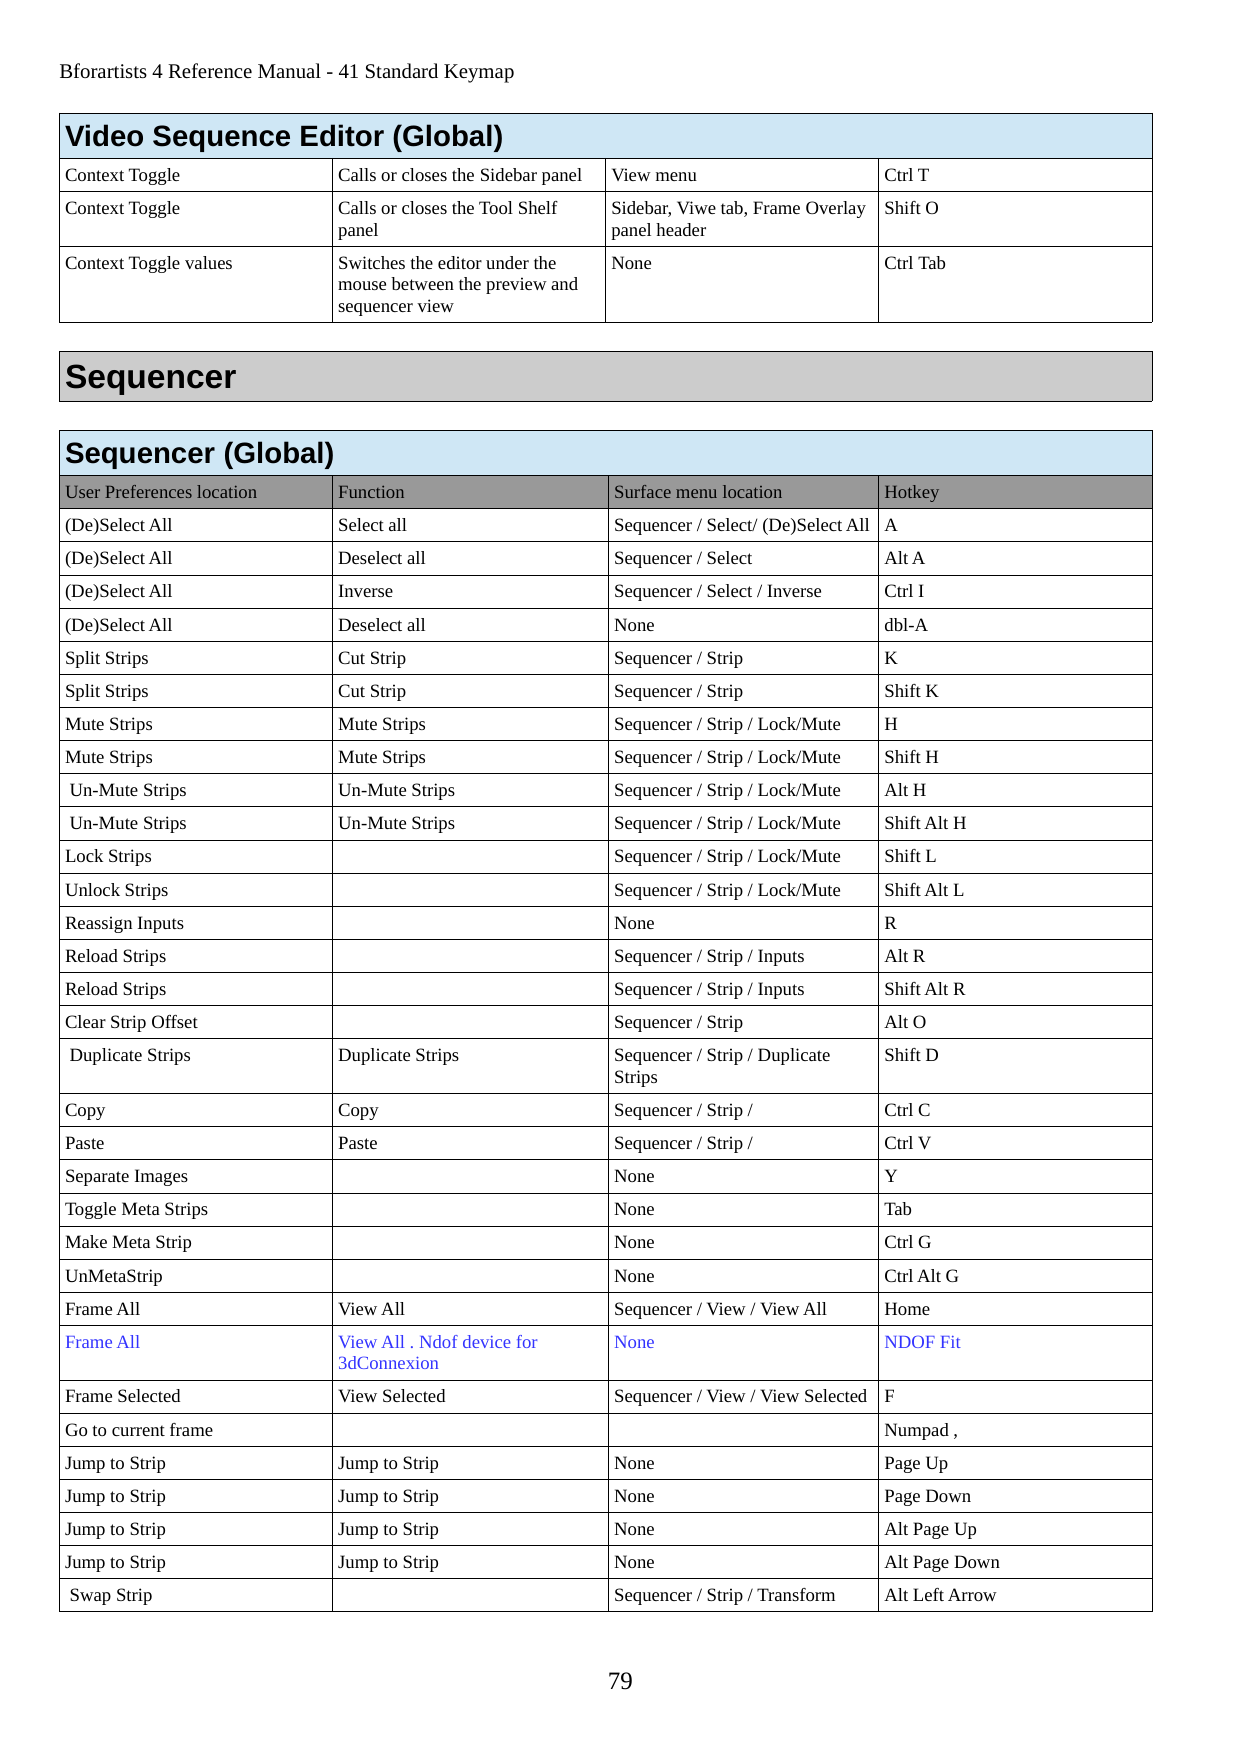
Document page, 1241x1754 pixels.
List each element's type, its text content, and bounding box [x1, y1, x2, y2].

table_cell Alt A [879, 542, 1152, 574]
table_cell Hotkey [879, 476, 1152, 508]
table_cell Sequencer / Strip [609, 1006, 878, 1038]
table_cell Shift O [879, 192, 1152, 246]
table_cell Sequencer / View / View All [609, 1293, 878, 1325]
table_cell Make Meta Strip [60, 1227, 332, 1259]
table_cell Copy [60, 1094, 332, 1126]
table_cell [333, 973, 608, 1005]
table_cell None [606, 247, 878, 322]
table_cell Calls or closes the Sidebar panel [333, 159, 605, 191]
table_cell Go to current frame [60, 1414, 332, 1446]
table_cell Paste [60, 1127, 332, 1159]
table_cell [333, 907, 608, 939]
table_cell (De)Select All [60, 542, 332, 574]
table_cell Ctrl Alt G [879, 1260, 1152, 1292]
table_cell None [609, 1546, 878, 1578]
table_cell Shift L [879, 841, 1152, 873]
table_cell Jump to Strip [333, 1513, 608, 1545]
table_cell None [609, 609, 878, 641]
table_cell Mute Strips [60, 741, 332, 773]
table_cell Ctrl I [879, 576, 1152, 608]
table_cell Paste [333, 1127, 608, 1159]
table_cell None [609, 907, 878, 939]
table_cell Cut Strip [333, 675, 608, 707]
table_cell None [609, 1480, 878, 1512]
table_cell [333, 1227, 608, 1259]
table_cell Context Toggle [60, 192, 332, 246]
table_cell [333, 1260, 608, 1292]
table_cell [333, 1194, 608, 1226]
table_cell Ctrl C [879, 1094, 1152, 1126]
table_cell [333, 1006, 608, 1038]
table_cell Jump to Strip [333, 1546, 608, 1578]
table_cell Mute Strips [60, 708, 332, 740]
table_cell Sequencer / Strip / Duplicate Strips [609, 1039, 878, 1093]
table_cell None [609, 1260, 878, 1292]
table_cell Frame All [60, 1326, 332, 1379]
table_cell Sequencer / Strip / Lock/Mute [609, 708, 878, 740]
table_cell Cut Strip [333, 642, 608, 674]
table_cell Sequencer / Strip [609, 675, 878, 707]
table_cell None [609, 1447, 878, 1479]
table_cell Ctrl Tab [879, 247, 1152, 322]
table_cell None [609, 1227, 878, 1259]
table_cell dbl-A [879, 609, 1152, 641]
table_cell (De)Select All [60, 509, 332, 541]
table_cell Shift Alt R [879, 973, 1152, 1005]
table_cell View Selected [333, 1381, 608, 1413]
table_cell Frame Selected [60, 1381, 332, 1413]
table_cell Deselect all [333, 609, 608, 641]
table_cell Sequencer / Strip / Lock/Mute [609, 874, 878, 906]
table_cell Shift D [879, 1039, 1152, 1093]
table_cell Context Toggle [60, 159, 332, 191]
table_cell A [879, 509, 1152, 541]
table_cell Calls or closes the Tool Shelf panel [333, 192, 605, 246]
table_cell Switches the editor under the mouse between the preview and sequencer view [333, 247, 605, 322]
table_cell Sequencer / Strip / Inputs [609, 973, 878, 1005]
table_cell Reassign Inputs [60, 907, 332, 939]
table_cell [333, 841, 608, 873]
table_cell Ctrl G [879, 1227, 1152, 1259]
table_cell View All [333, 1293, 608, 1325]
table_cell Toggle Meta Strips [60, 1194, 332, 1226]
table_cell [333, 874, 608, 906]
table_cell H [879, 708, 1152, 740]
table_cell Sequencer / Select / Inverse [609, 576, 878, 608]
table_cell Sequencer / Select [609, 542, 878, 574]
table_cell Page Up [879, 1447, 1152, 1479]
table_cell Shift Alt L [879, 874, 1152, 906]
table_cell Jump to Strip [333, 1480, 608, 1512]
table_cell Tab [879, 1194, 1152, 1226]
table_cell Shift H [879, 741, 1152, 773]
table_cell Sequencer / Strip / [609, 1094, 878, 1126]
table_cell None [609, 1513, 878, 1545]
table_cell Duplicate Strips [333, 1039, 608, 1093]
table_cell Mute Strips [333, 708, 608, 740]
table_cell Sidebar, Viwe tab, Frame Overlay panel header [606, 192, 878, 246]
table_cell NDOF Fit [879, 1326, 1152, 1379]
table_cell Jump to Strip [333, 1447, 608, 1479]
table_cell Sequencer / Strip / Lock/Mute [609, 774, 878, 806]
table_cell Unlock Strips [60, 874, 332, 906]
table_cell Reload Strips [60, 940, 332, 972]
table_cell Sequencer / Strip / Lock/Mute [609, 807, 878, 839]
table_cell [333, 940, 608, 972]
table_cell Separate Images [60, 1160, 332, 1192]
table_cell [333, 1160, 608, 1192]
table_cell K [879, 642, 1152, 674]
table_cell Select all [333, 509, 608, 541]
table_cell Split Strips [60, 675, 332, 707]
table_cell Jump to Strip [60, 1480, 332, 1512]
table_cell Numpad , [879, 1414, 1152, 1446]
table_cell Un-Mute Strips [333, 807, 608, 839]
table_cell Mute Strips [333, 741, 608, 773]
table_cell (De)Select All [60, 609, 332, 641]
table_cell Home [879, 1293, 1152, 1325]
table_cell Alt Page Down [879, 1546, 1152, 1578]
table_cell Frame All [60, 1293, 332, 1325]
table_cell Ctrl V [879, 1127, 1152, 1159]
table_cell Sequencer / View / View Selected [609, 1381, 878, 1413]
table_cell (De)Select All [60, 576, 332, 608]
table_cell Jump to Strip [60, 1513, 332, 1545]
table_cell User Preferences location [60, 476, 332, 508]
table_header Sequencer [60, 352, 1152, 401]
table_cell Sequencer / Strip / Lock/Mute [609, 841, 878, 873]
table_cell Alt Page Up [879, 1513, 1152, 1545]
table_cell Deselect all [333, 542, 608, 574]
table_cell Sequencer / Strip / [609, 1127, 878, 1159]
table_cell Reload Strips [60, 973, 332, 1005]
table_cell Sequencer / Strip / Lock/Mute [609, 741, 878, 773]
table_cell [333, 1414, 608, 1446]
table_cell [609, 1414, 878, 1446]
table_cell Sequencer / Strip / Transform [609, 1579, 878, 1611]
table_cell Function [333, 476, 608, 508]
table_cell [333, 1579, 608, 1611]
table_cell F [879, 1381, 1152, 1413]
table_cell Jump to Strip [60, 1447, 332, 1479]
table_cell R [879, 907, 1152, 939]
table_cell Alt R [879, 940, 1152, 972]
table_cell Surface menu location [609, 476, 878, 508]
table_cell Clear Strip Offset [60, 1006, 332, 1038]
table_cell Swap Strip [60, 1579, 332, 1611]
table_cell Un-Mute Strips [333, 774, 608, 806]
table_cell Shift K [879, 675, 1152, 707]
table_header Sequencer (Global) [60, 431, 1152, 475]
table_cell Jump to Strip [60, 1546, 332, 1578]
table_cell Alt H [879, 774, 1152, 806]
table_cell Ctrl T [879, 159, 1152, 191]
table_cell None [609, 1326, 878, 1379]
table_cell Split Strips [60, 642, 332, 674]
table_cell Un-Mute Strips [60, 774, 332, 806]
table_cell Alt Left Arrow [879, 1579, 1152, 1611]
table_cell View menu [606, 159, 878, 191]
table_cell Duplicate Strips [60, 1039, 332, 1093]
table_cell Context Toggle values [60, 247, 332, 322]
table_cell View All . Ndof device for 3dConnexion [333, 1326, 608, 1379]
table_cell Inverse [333, 576, 608, 608]
table_cell None [609, 1194, 878, 1226]
table_cell Shift Alt H [879, 807, 1152, 839]
table_cell UnMetaStrip [60, 1260, 332, 1292]
table_cell Y [879, 1160, 1152, 1192]
table_cell Alt O [879, 1006, 1152, 1038]
table_header Video Sequence Editor (Global) [60, 114, 1152, 158]
table_cell Sequencer / Strip [609, 642, 878, 674]
table_cell Page Down [879, 1480, 1152, 1512]
table_cell Lock Strips [60, 841, 332, 873]
table_cell Sequencer / Strip / Inputs [609, 940, 878, 972]
table_cell Copy [333, 1094, 608, 1126]
table_cell Un-Mute Strips [60, 807, 332, 839]
table_cell None [609, 1160, 878, 1192]
table_cell Sequencer / Select/ (De)Select All [609, 509, 878, 541]
